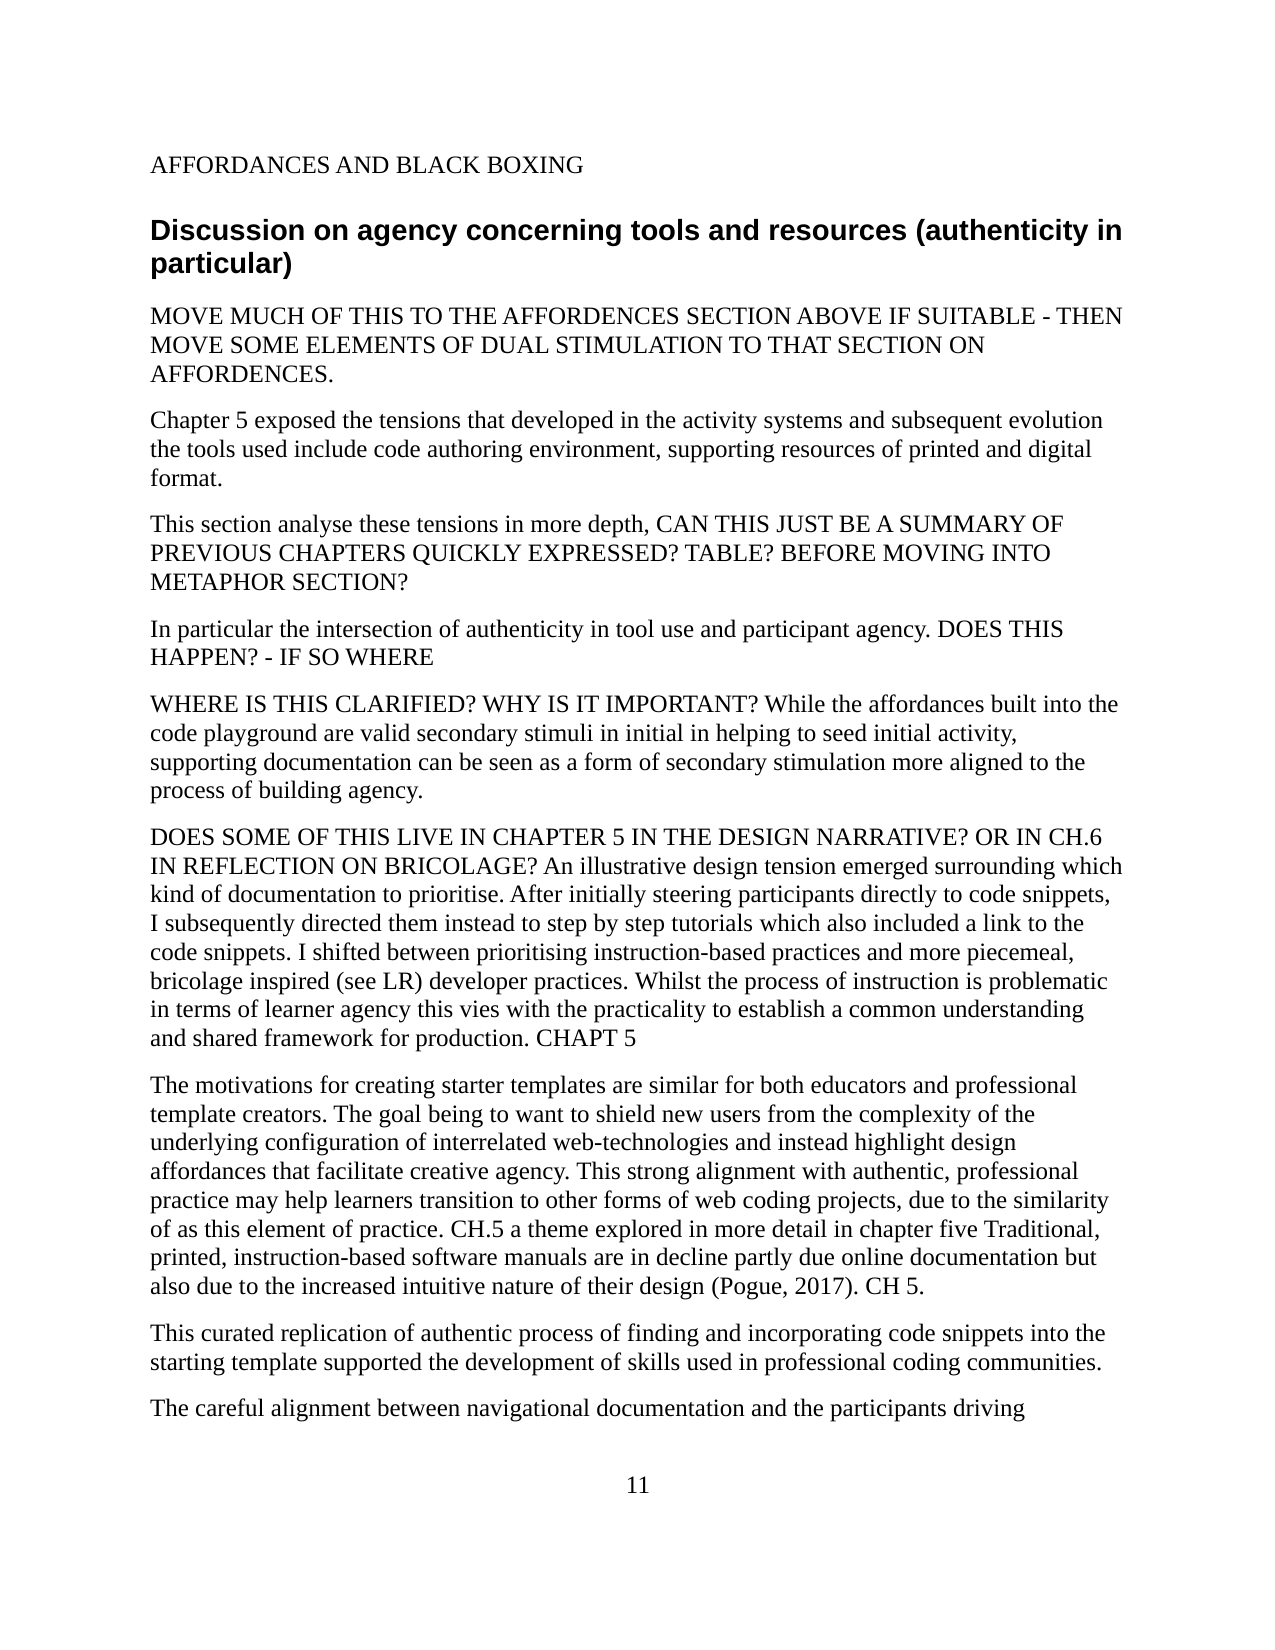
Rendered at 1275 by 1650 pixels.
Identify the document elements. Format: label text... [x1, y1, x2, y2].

text AFFORDANCES AND BLACK BOXING [150, 150, 1125, 179]
text In particular the intersection of authenticity in tool use and participant agency. DOES THIS HAPPEN? - IF SO WHERE [150, 614, 1125, 671]
text The careful alignment between navigational documentation and the participants driving [150, 1393, 1125, 1422]
text The motivations for creating starter templates are similar for both educators and professional template creators. The goal being to want to shield new users from the complexity of the underlying configuration of interrelated web-technologies and instead highlight design affordances that facilitate creative agency. This strong alignment with authentic, professional practice may help learners transition to other forms of web coding projects, due to the similarity of as this element of practice. CH.5 a theme explored in more detail in chapter five Traditional, printed, instruction-based software manuals are in decline partly due online documentation but also due to the increased intuitive nature of their design (Pogue, 2017). CH 5. [150, 1070, 1125, 1300]
text This section analyse these tensions in more depth, CAN THIS JUST BE A SUMMARY OF PREVIOUS CHAPTERS QUICKLY EXPRESSED? TABLE? BEFORE MOVING INTO METAPHOR SECTION? [150, 509, 1125, 596]
text Chapter 5 exposed the tensions that developed in the activity systems and subsequent evolution the tools used include code authoring environment, supporting resources of printed and digital format. [150, 405, 1125, 492]
text DOES SOME OF THIS LIVE IN CHAPTER 5 IN THE DESIGN NARRATIVE? OR IN CH.6 IN REFLECTION ON BRICOLAGE? An illustrative design tension emerged surrounding which kind of documentation to prioritise. After initially steering participants directly to code snippets, I subsequently directed them instead to step by step tutorials which also included a link to the code snippets. I shifted between prioritising instruction-based practices and more piecemeal, bricolage inspired (see LR) developer practices. Whilst the process of instruction is problematic in terms of learner agency this vies with the practicality to establish a common understanding and shared framework for production. CHAPT 5 [150, 822, 1125, 1052]
text MOVE MUCH OF THIS TO THE AFFORDENCES SECTION ABOVE IF SUITABLE - THEN MOVE SOME ELEMENTS OF DUAL STIMULATION TO THAT SECTION ON AFFORDENCES. [150, 301, 1125, 387]
text WHERE IS THIS CLARIFIED? WHY IS IT IMPORTANT? While the affordances built into the code playground are valid secondary stimuli in initial in helping to seed initial activity, supporting documentation can be seen as a form of secondary stimulation more aligned to the process of building agency. [150, 689, 1125, 804]
subtitle Discussion on agency concerning tools and resources (authenticity in particular) [150, 213, 1125, 280]
text This curated replication of authentic process of finding and incorporating code snippets into the starting template supported the development of skills used in professional coding communities. [150, 1318, 1125, 1375]
